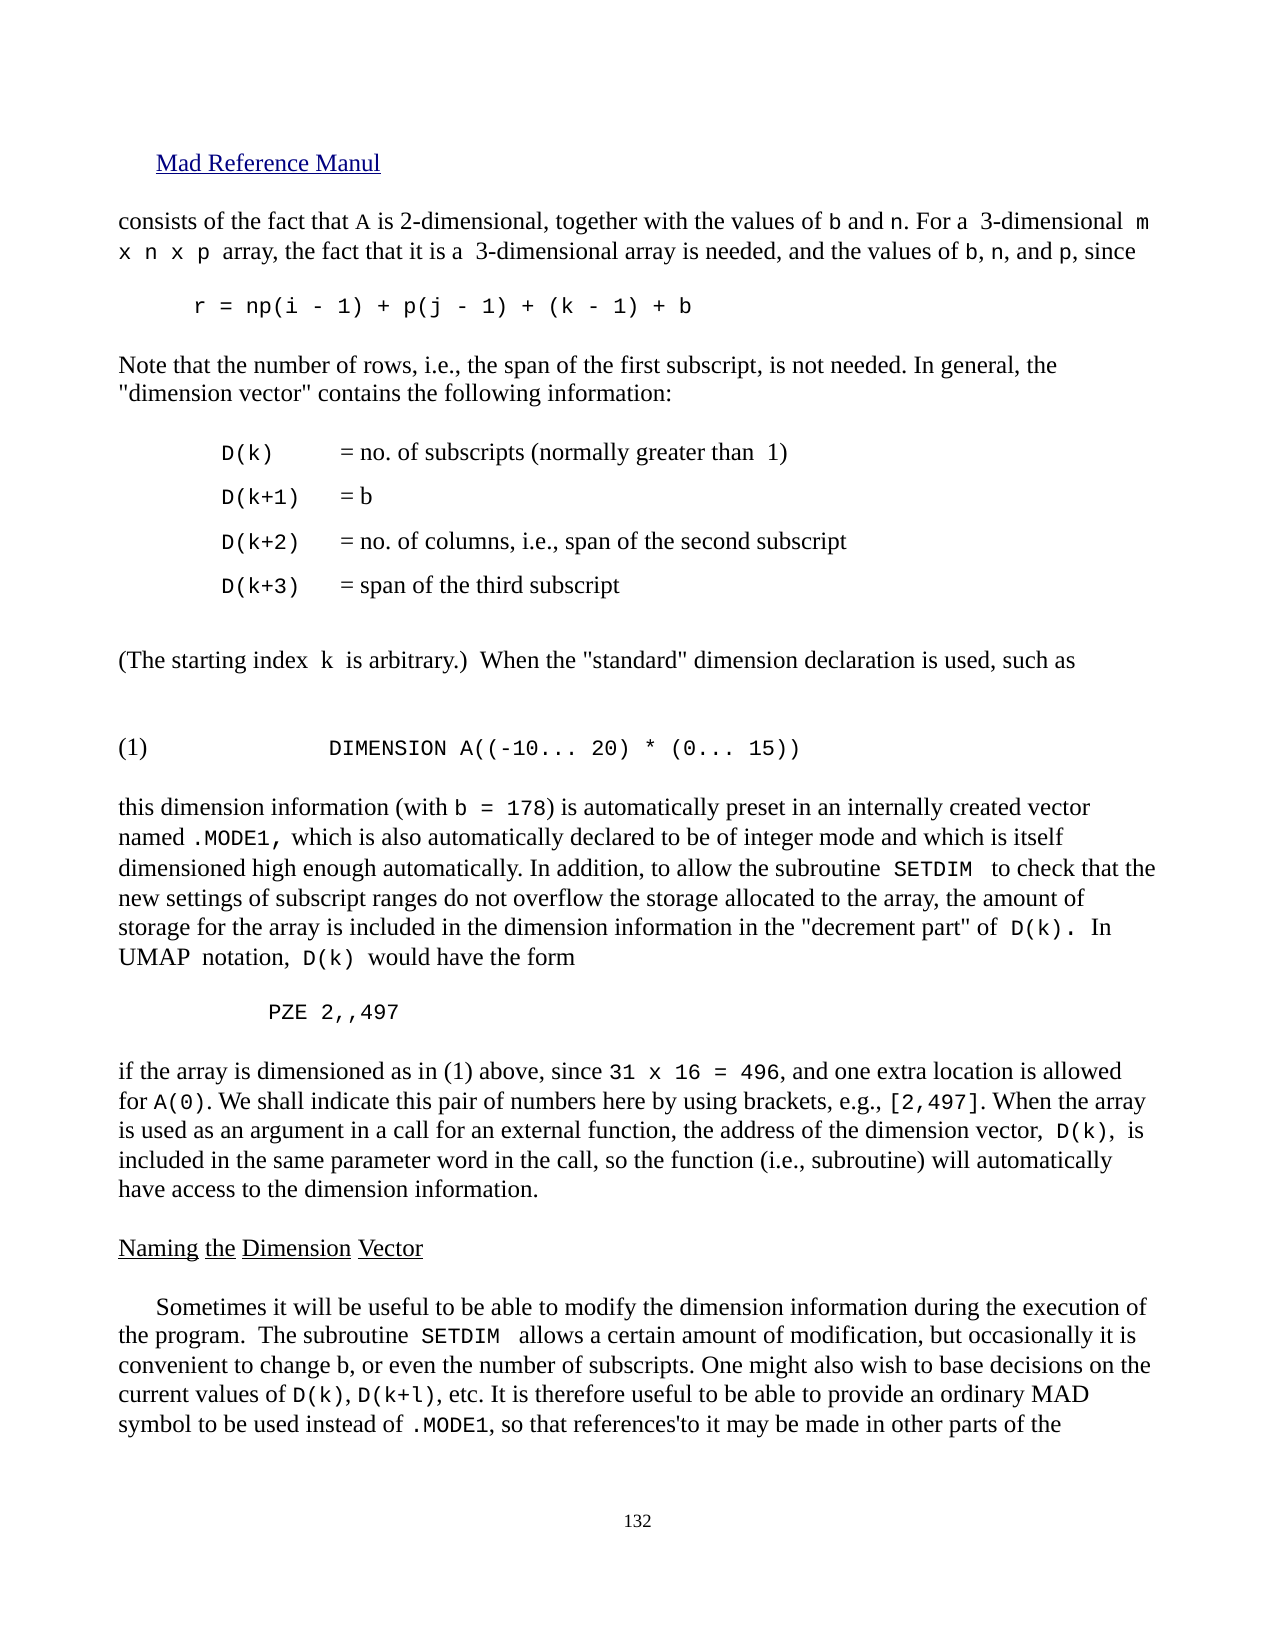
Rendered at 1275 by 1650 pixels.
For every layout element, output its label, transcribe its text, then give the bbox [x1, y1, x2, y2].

text Naming the Dimension Vector [118, 1233, 1157, 1262]
text r = np(i - 1) + p(j - 1) + (k - 1) + b [193, 295, 1157, 320]
text consists of the fact that A is 2-dimensional, together with the values of b and n. For a 3-dimensional m x n x p array, the fact that it is a 3-dimensional array is needed, and the values of b, n, and p, since [118, 206, 1157, 295]
text this dimension information (with b = 178) is automatically preset in an internally created vector named .MODE1, which is also automatically declared to be of integer mode and which is itself dimensioned high enough automatically. In addition, to allow the subroutine SETDIM to check that the new settings of subscript ranges do not overflow the storage allocated to the array, the amount of storage for the array is included in the dimension information in the "decrement part" of D(k). In UMAP notation, D(k) would have the form [118, 792, 1157, 1001]
text D(k) = no. of subscripts (normally greater than 1) D(k+1) = b D(k+2) = no. of columns, i.e., span of the second subscript D(k+3) = span of the third subscript [221, 437, 1157, 600]
text (1) DIMENSION A((-10... 20) * (0... 15)) [118, 703, 1157, 762]
text Sometimes it will be useful to be able to modify the dimension information during the execution of the program. The subroutine SETDIM allows a certain amount of modification, but occasionally it is convenient to change b, or even the number of subscripts. One might also wish to base decisions on the current values of D(k), D(k+l), etc. It is therefore useful to be able to provide an ordinary MAD symbol to be used instead of .MODE1, so that references'to it may be made in other parts of the [118, 1292, 1157, 1439]
text Note that the number of rows, i.e., the span of the first subscript, is not needed. In general, the "dimension vector" contains the following information: [118, 350, 1157, 407]
text PZE 2,,497 [193, 1001, 1157, 1026]
text if the array is dimensioned as in (1) above, since 31 x 16 = 496, and one extra location is allowed for A(0). We shall indicate this pair of numbers here by using brackets, e.g., [2,497]. When the array is used as an argument in a call for an external function, the address of the dimension vector, D(k), is included in the same parameter word in the call, so the function (i.e., subroutine) will automatically have access to the dimension information. [118, 1056, 1157, 1203]
text (The starting index k is arbitrary.) When the "standard" dimension declaration is used, such as [118, 645, 1157, 673]
